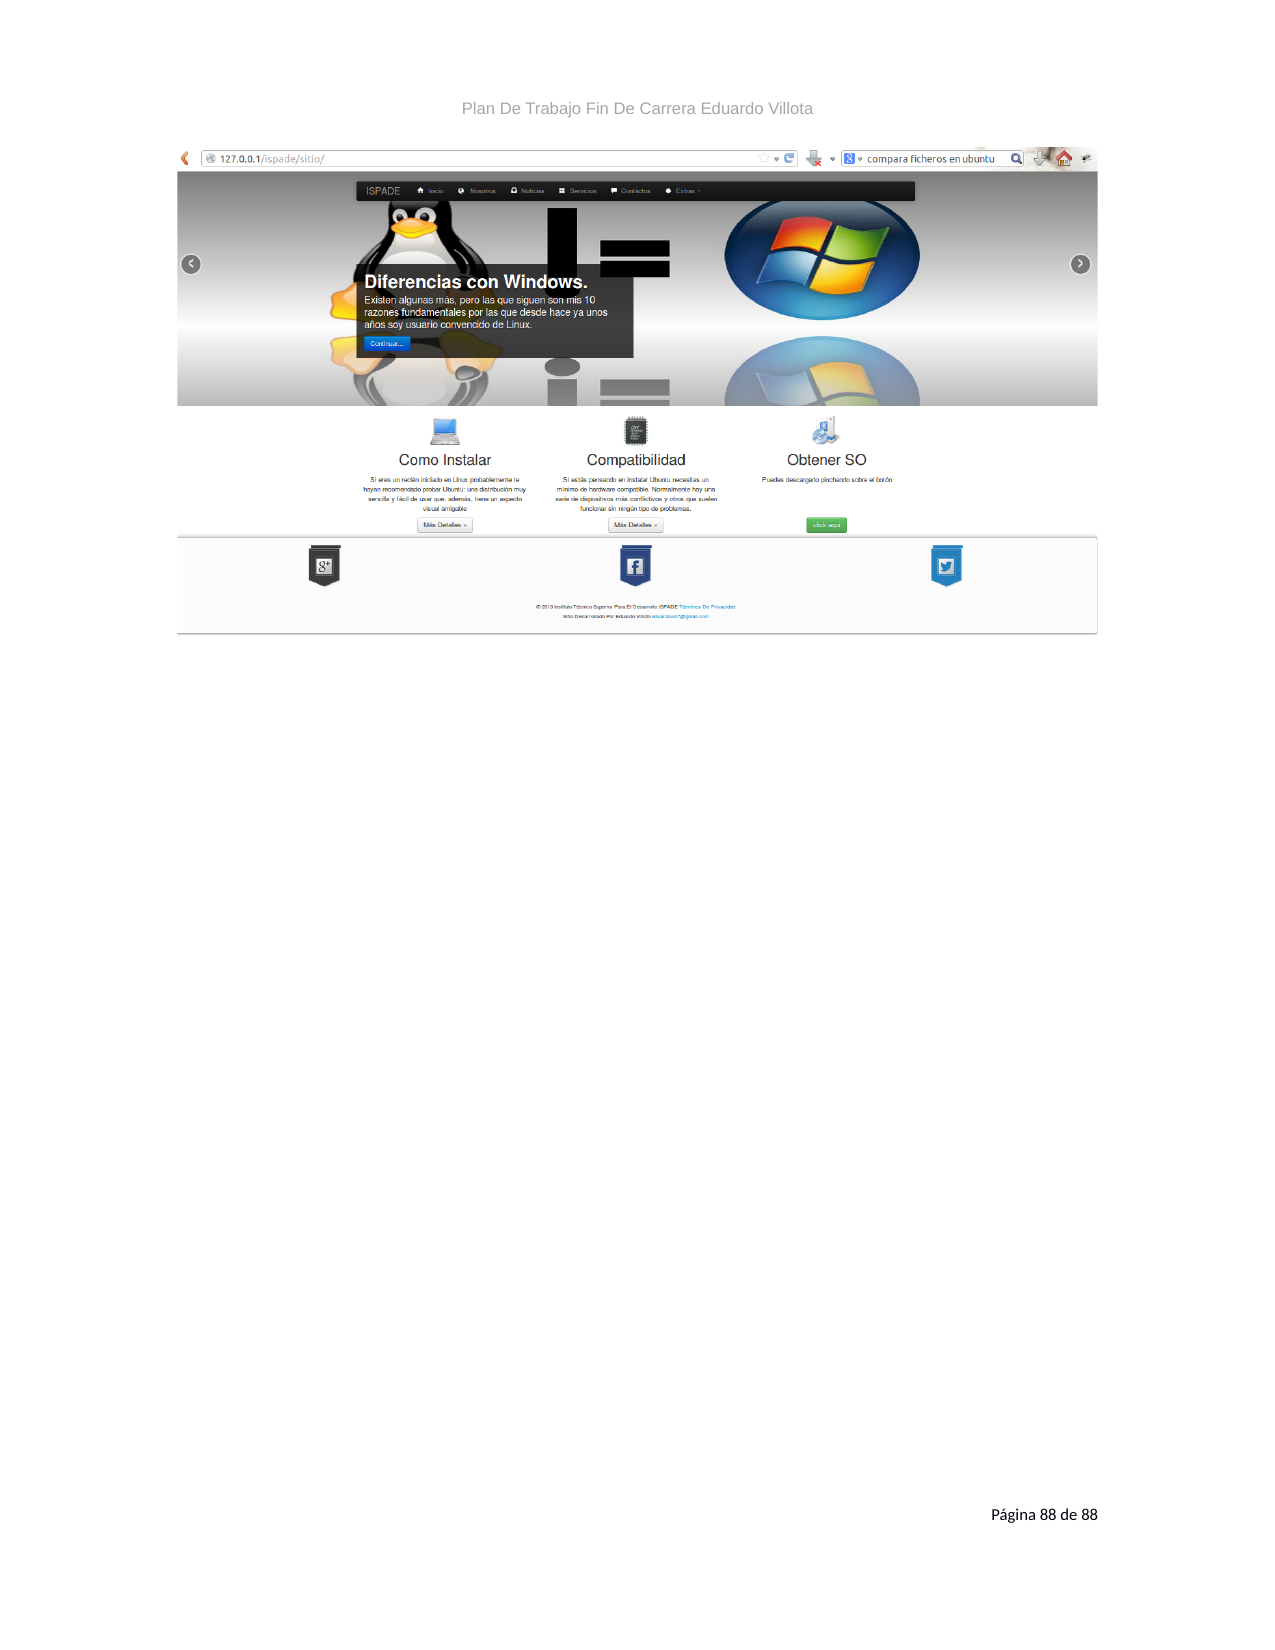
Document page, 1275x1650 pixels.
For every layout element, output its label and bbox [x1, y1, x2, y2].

picture [177, 147, 1098, 635]
